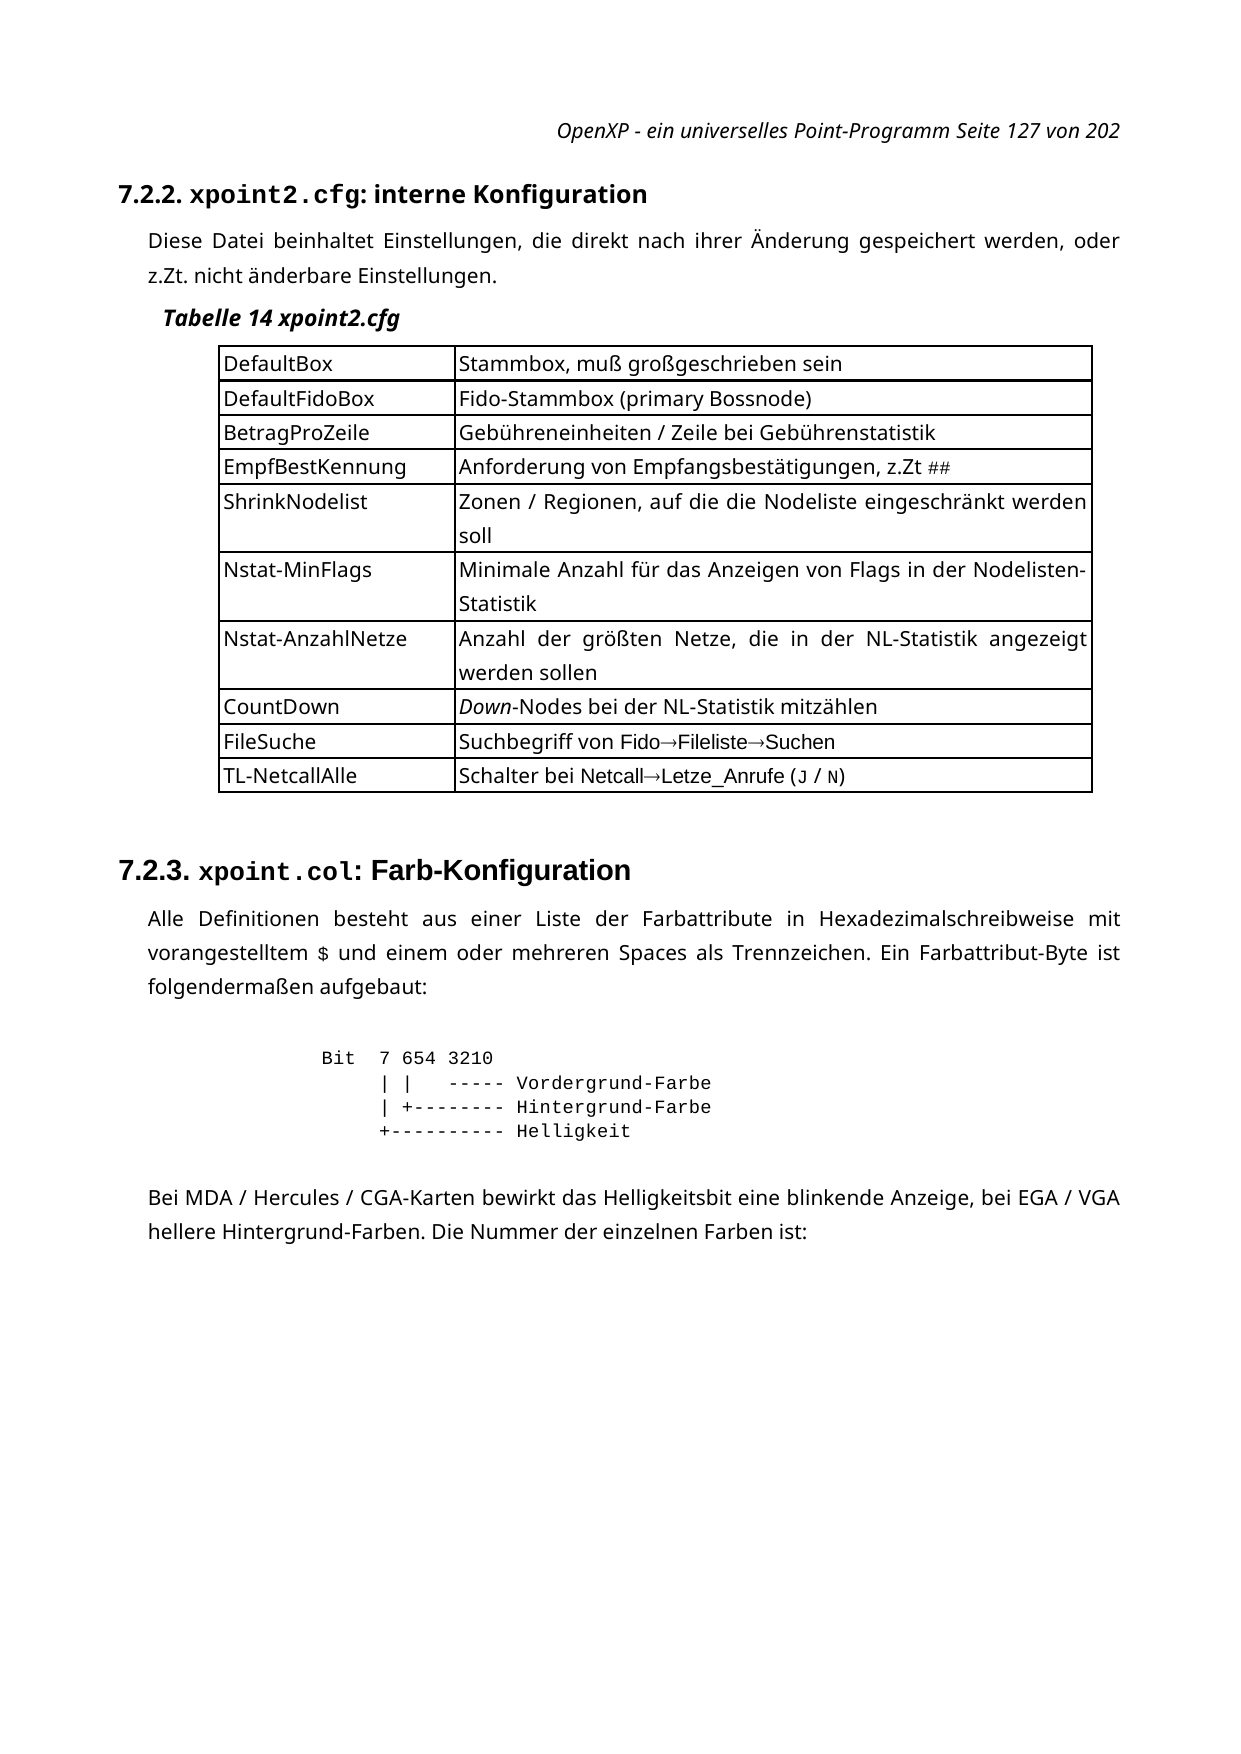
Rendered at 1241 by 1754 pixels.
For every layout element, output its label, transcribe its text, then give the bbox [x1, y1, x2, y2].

table_cell BetragProZeile [220, 416, 454, 448]
text | | ----- Vordergrund-Farbe [218, 1070, 1122, 1094]
table_cell Nstat-MinFlags [220, 553, 454, 620]
table_cell Suchbegriff von Fido®Fileliste®Suchen [456, 725, 1091, 757]
table_cell Minimale Anzahl für das Anzeigen von Flags in der Nodelisten-Statistik [456, 553, 1091, 620]
table_cell Zonen / Regionen, auf die die Nodeliste eingeschränkt werden soll [456, 485, 1091, 551]
text +---------- Helligkeit [218, 1119, 1122, 1143]
table_cell DefaultFidoBox [220, 382, 454, 414]
table_cell ShrinkNodelist [220, 485, 454, 551]
table_cell Gebühreneinheiten / Zeile bei Gebührenstatistik [456, 416, 1091, 448]
text Bei MDA / Hercules / CGA-Karten bewirkt das Helligkeitsbit eine blinkende Anzeige, bei EGA / VGA hellere Hintergrund-Farben. Die Nummer der einzelnen Farben ist: [148, 1182, 1122, 1245]
text Diese Datei beinhaltet Einstellungen, die direkt nach ihrer Änderung gespeichert werden, oder z.Zt. nicht änderbare Einstellungen. [148, 226, 1122, 289]
table_header DefaultBox [220, 347, 454, 379]
subtitle 7.2.2. xpoint2.cfg: interne Konfiguration [118, 173, 1122, 212]
table_header Stammbox, muß großgeschrieben sein [456, 347, 1091, 379]
table_cell CountDown [220, 690, 454, 723]
subtitle 7.2.3. xpoint.col: Farb-Konfiguration [118, 850, 1122, 889]
table_cell Nstat-AnzahlNetze [220, 622, 454, 688]
text Tabelle 14 xpoint2.cfg [162, 302, 1122, 333]
table_cell Down-Nodes bei der NL-Statistik mitzählen [456, 690, 1091, 723]
table_cell Anzahl der größten Netze, die in der NL-Statistik angezeigt werden sollen [456, 622, 1091, 688]
table_cell Schalter bei Netcall®Letze_Anrufe (J / N) [456, 759, 1091, 791]
table_cell FileSuche [220, 725, 454, 757]
table_cell Anforderung von Empfangsbestätigungen, z.Zt ## [456, 450, 1091, 483]
text Bit 7 654 3210 [218, 1046, 1122, 1070]
text | +-------- Hintergrund-Farbe [218, 1094, 1122, 1119]
table_cell EmpfBestKennung [220, 450, 454, 483]
text Alle Definitionen besteht aus einer Liste der Farbattribute in Hexadezimalschreibweise mit vorangestelltem $ und einem oder mehreren Spaces als Trennzeichen. Ein Farbattribut-Byte ist folgendermaßen aufgebaut: [148, 904, 1122, 1001]
table_cell TL-NetcallAlle [220, 759, 454, 791]
table_cell Fido-Stammbox (primary Bossnode) [456, 382, 1091, 414]
